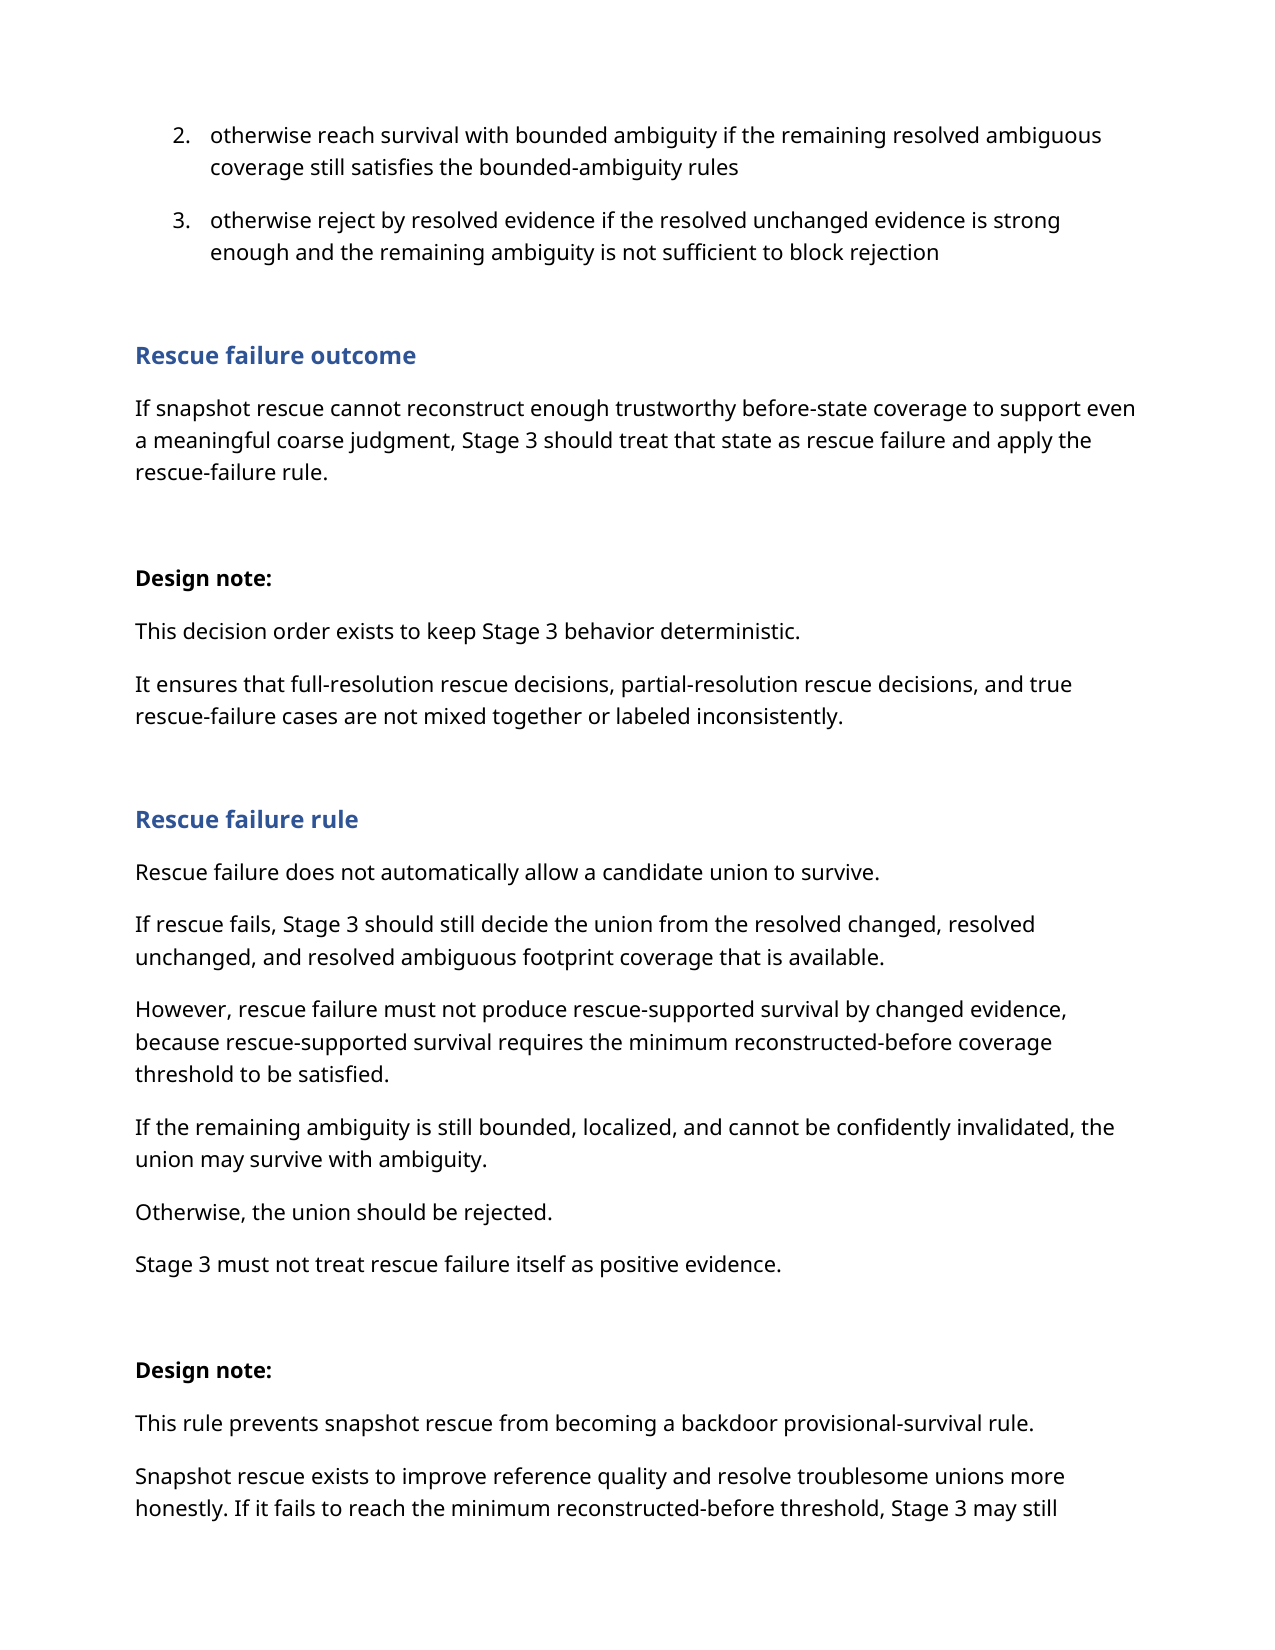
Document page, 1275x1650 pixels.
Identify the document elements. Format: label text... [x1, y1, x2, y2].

text If rescue fails, Stage 3 should still decide the union from the resolved changed, resolved unchanged, and resolved ambiguous footprint coverage that is available. [135, 909, 1140, 971]
list otherwise reject by resolved evidence if the resolved unchanged evidence is strong enough and the remaining ambiguity is not sufficient to block rejection [172, 205, 1140, 267]
subtitle Rescue failure outcome [135, 339, 1140, 371]
text If snapshot rescue cannot reconstruct enough trustworthy before-state coverage to support even a meaningful coarse judgment, Stage 3 should treat that state as rescue failure and apply the rescue-failure rule. [135, 393, 1140, 487]
list otherwise reach survival with bounded ambiguity if the remaining resolved ambiguous coverage still satisfies the bounded-ambiguity rules [172, 120, 1140, 182]
text Design note: [135, 563, 1140, 593]
text Design note: [135, 1355, 1140, 1385]
text It ensures that full-resolution rescue decisions, partial-resolution rescue decisions, and true rescue-failure cases are not mixed together or labeled inconsistently. [135, 669, 1140, 731]
text Snapshot rescue exists to improve reference quality and resolve troublesome unions more honestly. If it fails to reach the minimum reconstructed-before threshold, Stage 3 may still [135, 1461, 1140, 1523]
text This rule prevents snapshot rescue from becoming a backdoor provisional-survival rule. [135, 1408, 1140, 1438]
text Otherwise, the union should be rejected. [135, 1196, 1140, 1226]
text Stage 3 must not treat rescue failure itself as positive evidence. [135, 1249, 1140, 1279]
text However, rescue failure must not produce rescue-supported survival by changed evidence, because rescue-supported survival requires the minimum reconstructed-before coverage threshold to be satisfied. [135, 994, 1140, 1088]
text If the remaining ambiguity is still bounded, localized, and cannot be confidently invalidated, the union may survive with ambiguity. [135, 1111, 1140, 1173]
text Rescue failure does not automatically allow a candidate union to survive. [135, 856, 1140, 886]
subtitle Rescue failure rule [135, 802, 1140, 835]
text This decision order exists to keep Stage 3 behavior deterministic. [135, 616, 1140, 646]
